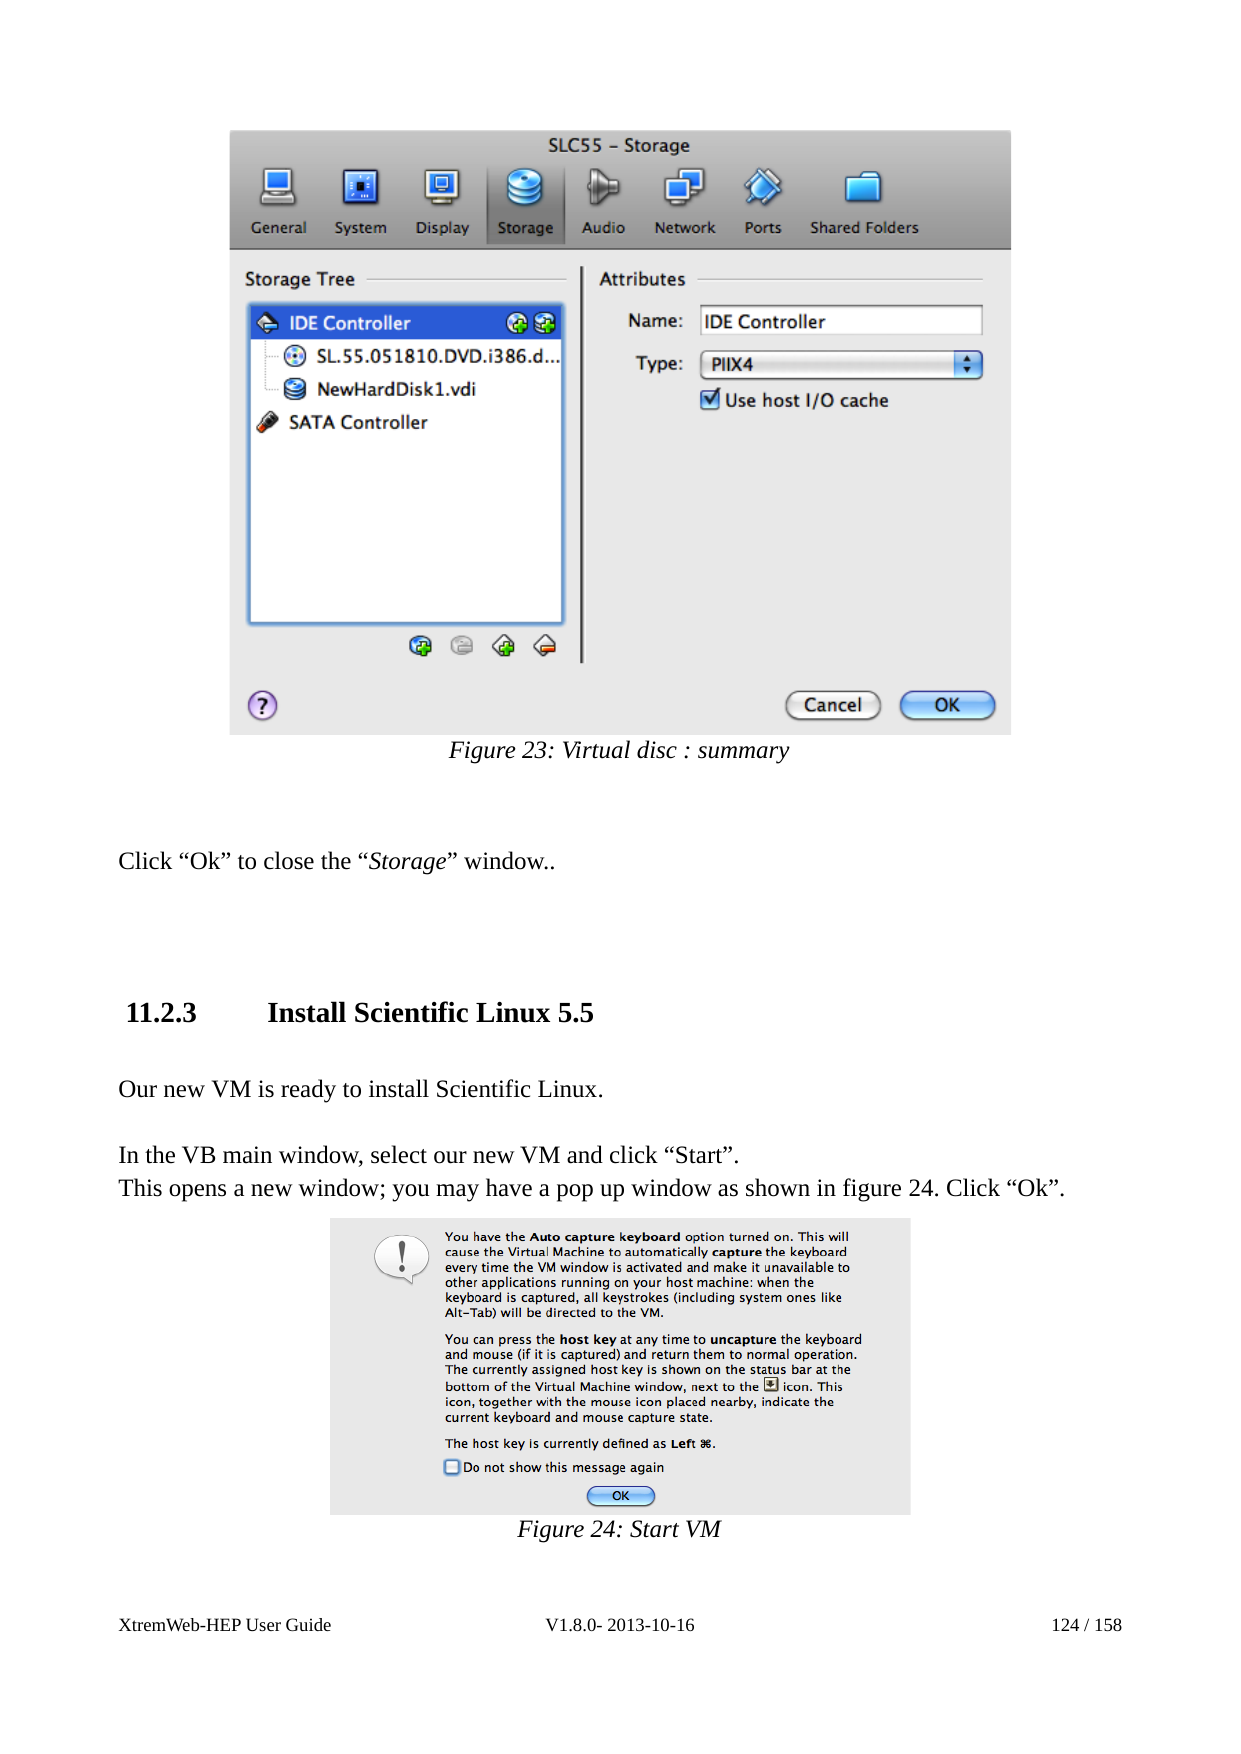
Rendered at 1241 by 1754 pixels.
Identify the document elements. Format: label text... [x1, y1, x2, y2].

text Figure 23: Virtual disc : summary [229, 735, 1011, 764]
text Our new VM is ready to install Scientific Linux. [118, 1074, 1122, 1103]
text Figure 24: Start VM [330, 1515, 911, 1543]
text In the VB main window, select our new VM and click “Start”. [118, 1140, 1122, 1169]
picture [330, 1218, 911, 1515]
text This opens a new window; you may have a pop up window as shown in figure 24. Click “Ok”. [118, 1173, 1122, 1202]
picture [229, 130, 1012, 735]
subtitle Install Scientific Linux 5.5 [118, 995, 1122, 1028]
text Click “Ok” to close the “Storage” window.. [118, 846, 1122, 875]
